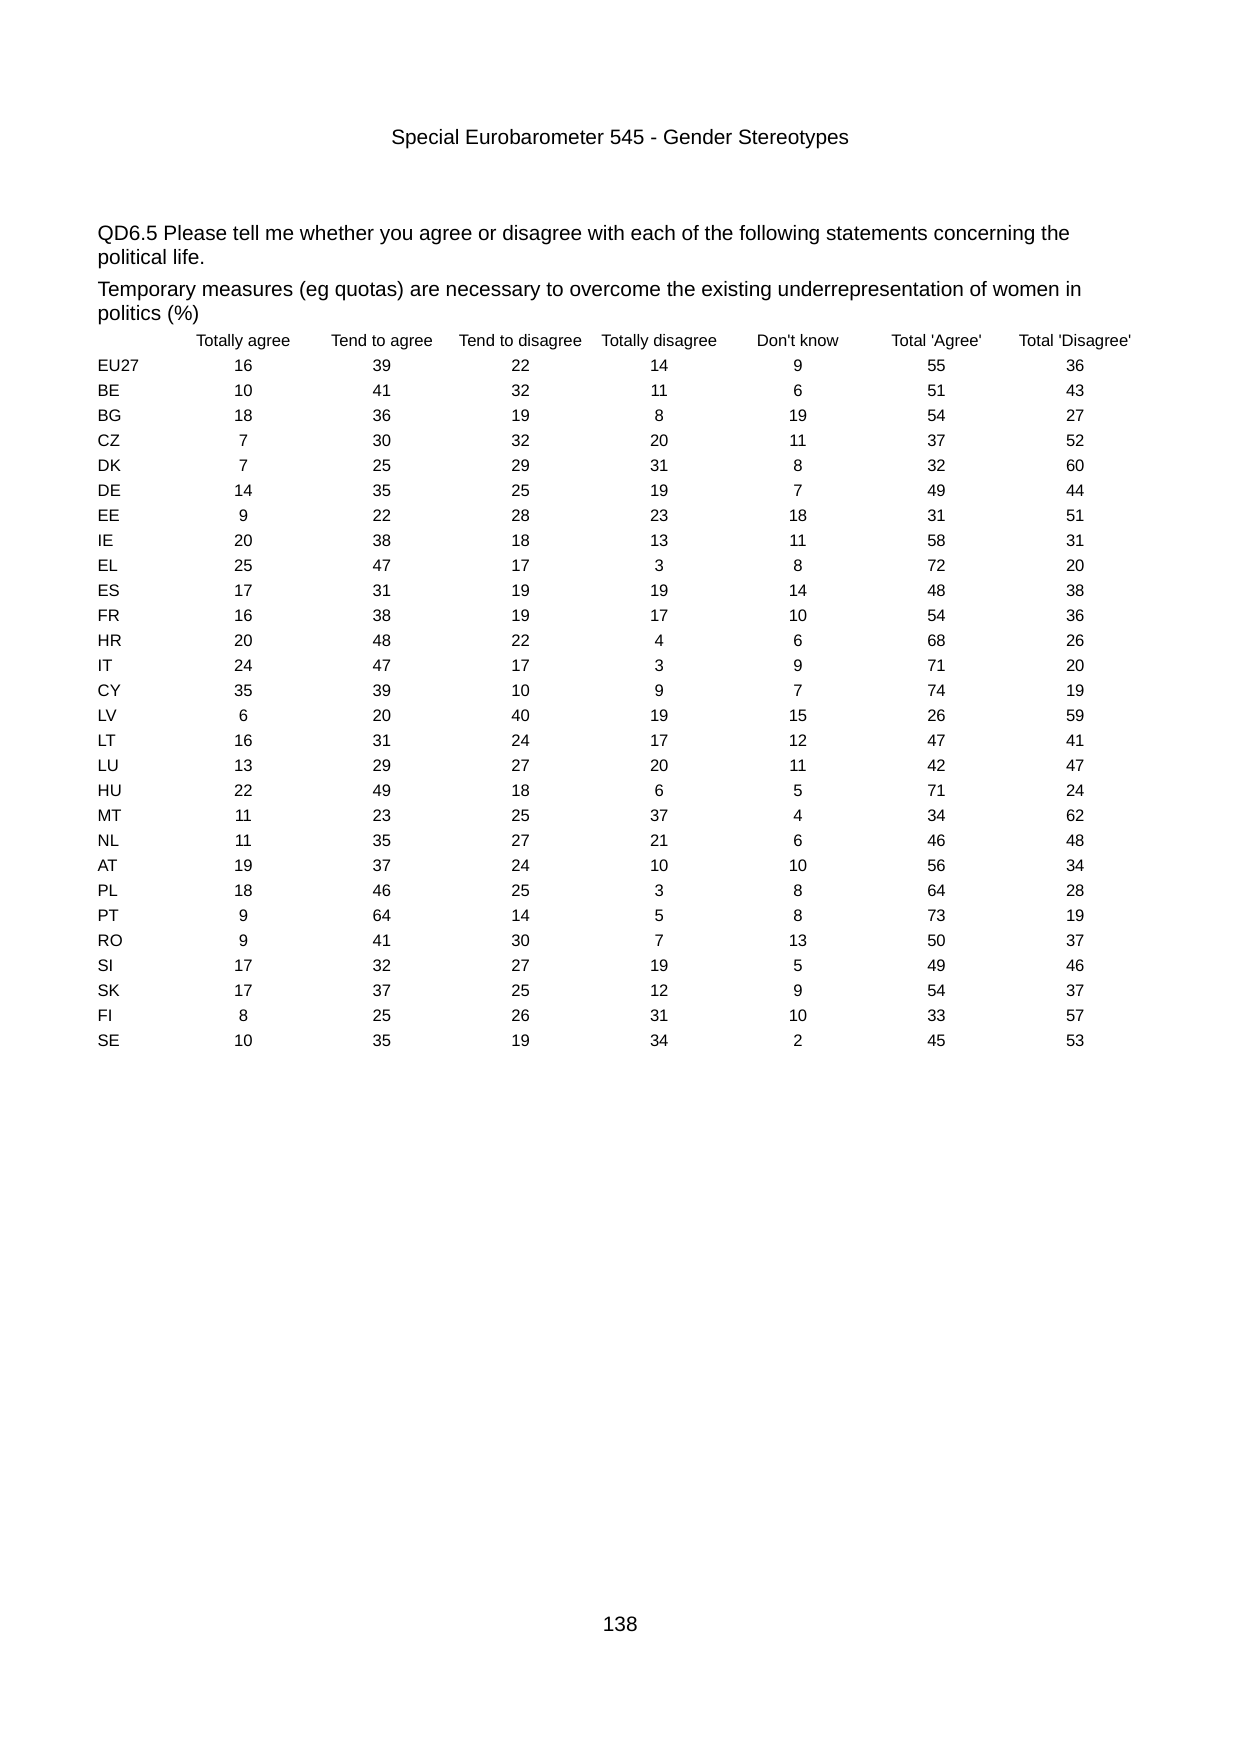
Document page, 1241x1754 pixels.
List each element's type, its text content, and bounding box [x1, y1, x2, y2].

table_cell 17 [174, 978, 312, 1003]
table_cell 48 [313, 628, 451, 653]
table_cell 27 [451, 828, 590, 853]
table_cell 47 [1006, 753, 1144, 778]
table_cell HU [95, 778, 174, 803]
table_cell 55 [867, 353, 1006, 378]
table_cell 73 [867, 903, 1006, 928]
table_cell Totally agree [174, 328, 312, 353]
table_cell 21 [590, 828, 728, 853]
table_cell AT [95, 853, 174, 878]
table_cell 25 [451, 478, 590, 503]
table_cell 62 [1006, 803, 1144, 828]
table_cell 8 [728, 903, 867, 928]
table_cell Totally disagree [590, 328, 728, 353]
table_cell 34 [590, 1028, 728, 1053]
table_cell 17 [451, 553, 590, 578]
table_cell 10 [451, 678, 590, 703]
table_cell 46 [867, 828, 1006, 853]
table_cell 25 [174, 553, 312, 578]
table_cell EE [95, 503, 174, 528]
table_cell 14 [451, 903, 590, 928]
table_cell CZ [95, 428, 174, 453]
table_cell 13 [728, 928, 867, 953]
table_cell 29 [313, 753, 451, 778]
table_cell EL [95, 553, 174, 578]
table_cell 10 [174, 378, 312, 403]
table_cell 11 [590, 378, 728, 403]
table_cell 22 [451, 628, 590, 653]
table_cell Don't know [728, 328, 867, 353]
table_cell 10 [174, 1028, 312, 1053]
table_header QD6.5 Please tell me whether you agree or disagree with each of the following statements concerning the political life. [95, 217, 1144, 272]
table_cell 25 [313, 453, 451, 478]
table_cell 13 [590, 528, 728, 553]
table_cell CY [95, 678, 174, 703]
table_cell 10 [728, 853, 867, 878]
table_cell 7 [590, 928, 728, 953]
table_cell 41 [313, 378, 451, 403]
table_cell 7 [174, 453, 312, 478]
table_cell 10 [590, 853, 728, 878]
table_cell 19 [451, 1028, 590, 1053]
table_cell Total 'Agree' [867, 328, 1006, 353]
table_cell 39 [313, 353, 451, 378]
table_cell 31 [313, 728, 451, 753]
table_cell 49 [867, 953, 1006, 978]
table_cell 18 [174, 403, 312, 428]
table_cell 20 [1006, 653, 1144, 678]
table_cell 27 [1006, 403, 1144, 428]
table_cell 17 [174, 578, 312, 603]
table_cell 37 [867, 428, 1006, 453]
table_cell 16 [174, 728, 312, 753]
table_cell 5 [590, 903, 728, 928]
table_cell 6 [728, 828, 867, 853]
table_cell 17 [451, 653, 590, 678]
table_cell 32 [313, 953, 451, 978]
table_cell 40 [451, 703, 590, 728]
table_cell 37 [313, 853, 451, 878]
table_cell 64 [867, 878, 1006, 903]
table_cell 37 [1006, 928, 1144, 953]
table_cell 20 [174, 628, 312, 653]
table_cell 3 [590, 553, 728, 578]
table_cell 14 [728, 578, 867, 603]
table_cell 25 [313, 1003, 451, 1028]
table_cell 4 [590, 628, 728, 653]
table_cell 7 [728, 678, 867, 703]
table_cell 41 [1006, 728, 1144, 753]
table_cell SE [95, 1028, 174, 1053]
table_cell 9 [174, 503, 312, 528]
table_cell 19 [1006, 903, 1144, 928]
table_cell 48 [1006, 828, 1144, 853]
table_cell 9 [174, 928, 312, 953]
table_cell 36 [1006, 353, 1144, 378]
table_cell 28 [1006, 878, 1144, 903]
table_cell 47 [313, 553, 451, 578]
table_cell 35 [174, 678, 312, 703]
table_cell SK [95, 978, 174, 1003]
table_cell 3 [590, 653, 728, 678]
table_cell 19 [590, 703, 728, 728]
table_cell 15 [728, 703, 867, 728]
table_cell 31 [313, 578, 451, 603]
table_cell 56 [867, 853, 1006, 878]
table_cell 3 [590, 878, 728, 903]
table_cell 59 [1006, 703, 1144, 728]
table_cell 14 [590, 353, 728, 378]
table_cell 47 [867, 728, 1006, 753]
table_cell 33 [867, 1003, 1006, 1028]
table_cell 10 [728, 603, 867, 628]
table_cell 9 [590, 678, 728, 703]
table_cell Total 'Disagree' [1006, 328, 1144, 353]
table_cell 14 [174, 478, 312, 503]
table_cell FR [95, 603, 174, 628]
table_cell 18 [451, 778, 590, 803]
table_cell EU27 [95, 353, 174, 378]
table_cell 20 [1006, 553, 1144, 578]
table_cell 11 [728, 428, 867, 453]
table_cell 2 [728, 1028, 867, 1053]
table_cell 17 [590, 728, 728, 753]
table_cell Tend to disagree [451, 328, 590, 353]
table_cell 49 [867, 478, 1006, 503]
table_cell 51 [1006, 503, 1144, 528]
table_cell SI [95, 953, 174, 978]
table_cell 54 [867, 603, 1006, 628]
table_cell 19 [451, 403, 590, 428]
table_cell 34 [867, 803, 1006, 828]
table_cell 9 [728, 353, 867, 378]
table_cell 12 [590, 978, 728, 1003]
table_cell 19 [590, 953, 728, 978]
table_cell IT [95, 653, 174, 678]
table_cell 18 [728, 503, 867, 528]
table_cell 23 [590, 503, 728, 528]
table_cell 71 [867, 778, 1006, 803]
table_cell 13 [174, 753, 312, 778]
table_cell 5 [728, 953, 867, 978]
table_cell 4 [728, 803, 867, 828]
table_cell 27 [451, 753, 590, 778]
table_cell 19 [1006, 678, 1144, 703]
table_cell 36 [1006, 603, 1144, 628]
table_cell PL [95, 878, 174, 903]
table_cell 19 [728, 403, 867, 428]
table_cell LV [95, 703, 174, 728]
table_cell 24 [1006, 778, 1144, 803]
table_cell 8 [728, 553, 867, 578]
table_cell 20 [590, 753, 728, 778]
table_cell 31 [590, 453, 728, 478]
table_cell 31 [590, 1003, 728, 1028]
table_cell 36 [313, 403, 451, 428]
table_cell 11 [174, 828, 312, 853]
table_cell 42 [867, 753, 1006, 778]
table_cell 8 [728, 878, 867, 903]
table_cell 6 [728, 628, 867, 653]
table_cell [95, 328, 174, 353]
table_cell 27 [451, 953, 590, 978]
table_cell 17 [590, 603, 728, 628]
table_cell PT [95, 903, 174, 928]
table_cell 48 [867, 578, 1006, 603]
table_cell 58 [867, 528, 1006, 553]
table_cell 9 [728, 978, 867, 1003]
table_cell 11 [174, 803, 312, 828]
table_cell 37 [313, 978, 451, 1003]
table_cell 35 [313, 478, 451, 503]
table_cell 68 [867, 628, 1006, 653]
table_cell 18 [451, 528, 590, 553]
table_cell 54 [867, 978, 1006, 1003]
table_cell 17 [174, 953, 312, 978]
table_cell 74 [867, 678, 1006, 703]
table_cell 71 [867, 653, 1006, 678]
table_cell 22 [313, 503, 451, 528]
table_cell 52 [1006, 428, 1144, 453]
table_cell 31 [1006, 528, 1144, 553]
table_cell 20 [590, 428, 728, 453]
table_cell 64 [313, 903, 451, 928]
table_cell 19 [451, 578, 590, 603]
table_cell 26 [451, 1003, 590, 1028]
table_cell 9 [728, 653, 867, 678]
table_cell 37 [590, 803, 728, 828]
table_cell 38 [1006, 578, 1144, 603]
table_cell 47 [313, 653, 451, 678]
table_cell 49 [313, 778, 451, 803]
table_cell 16 [174, 353, 312, 378]
table_cell 38 [313, 603, 451, 628]
table_cell 11 [728, 753, 867, 778]
table_cell NL [95, 828, 174, 853]
table_cell Temporary measures (eg quotas) are necessary to overcome the existing underrepresentation of women in politics (%) [95, 273, 1144, 328]
table_cell 32 [451, 378, 590, 403]
table_cell 28 [451, 503, 590, 528]
table_cell 24 [174, 653, 312, 678]
table_cell 23 [313, 803, 451, 828]
table_cell 20 [313, 703, 451, 728]
table_cell FI [95, 1003, 174, 1028]
table_cell RO [95, 928, 174, 953]
table_cell 38 [313, 528, 451, 553]
table_cell 25 [451, 803, 590, 828]
table_cell 8 [728, 453, 867, 478]
table_cell 18 [174, 878, 312, 903]
table_cell 32 [451, 428, 590, 453]
table_cell 51 [867, 378, 1006, 403]
table_cell 45 [867, 1028, 1006, 1053]
table_cell 10 [728, 1003, 867, 1028]
table_cell HR [95, 628, 174, 653]
table_cell LT [95, 728, 174, 753]
table_cell LU [95, 753, 174, 778]
table_cell 53 [1006, 1028, 1144, 1053]
table_cell 24 [451, 853, 590, 878]
table_cell Tend to agree [313, 328, 451, 353]
table_cell IE [95, 528, 174, 553]
table_cell 25 [451, 878, 590, 903]
table_cell 22 [451, 353, 590, 378]
table_cell 9 [174, 903, 312, 928]
table_cell 46 [1006, 953, 1144, 978]
table_cell BE [95, 378, 174, 403]
table_cell 37 [1006, 978, 1144, 1003]
table_cell 29 [451, 453, 590, 478]
table_cell 24 [451, 728, 590, 753]
table_cell 16 [174, 603, 312, 628]
table_cell 60 [1006, 453, 1144, 478]
table_cell 25 [451, 978, 590, 1003]
table_cell 26 [867, 703, 1006, 728]
table_cell 6 [590, 778, 728, 803]
table_cell 30 [451, 928, 590, 953]
table_cell 46 [313, 878, 451, 903]
table_cell 11 [728, 528, 867, 553]
table_cell 30 [313, 428, 451, 453]
table_cell 7 [728, 478, 867, 503]
table_cell 19 [590, 578, 728, 603]
table_cell 44 [1006, 478, 1144, 503]
table_cell 6 [174, 703, 312, 728]
table_cell 12 [728, 728, 867, 753]
table_cell 7 [174, 428, 312, 453]
table_cell 39 [313, 678, 451, 703]
table_cell MT [95, 803, 174, 828]
table_cell 8 [174, 1003, 312, 1028]
table_cell 5 [728, 778, 867, 803]
table_cell 8 [590, 403, 728, 428]
table_cell 50 [867, 928, 1006, 953]
table_cell 35 [313, 828, 451, 853]
table_cell 6 [728, 378, 867, 403]
table_cell 19 [174, 853, 312, 878]
table_cell 57 [1006, 1003, 1144, 1028]
table_cell 72 [867, 553, 1006, 578]
table_cell 22 [174, 778, 312, 803]
table_cell 35 [313, 1028, 451, 1053]
table_cell 20 [174, 528, 312, 553]
table_cell DK [95, 453, 174, 478]
table_cell 34 [1006, 853, 1144, 878]
table_cell ES [95, 578, 174, 603]
table_cell DE [95, 478, 174, 503]
table_cell 19 [590, 478, 728, 503]
table_cell 19 [451, 603, 590, 628]
table_cell 43 [1006, 378, 1144, 403]
table_cell 26 [1006, 628, 1144, 653]
table_cell 54 [867, 403, 1006, 428]
table_cell 32 [867, 453, 1006, 478]
table_cell BG [95, 403, 174, 428]
table_cell 31 [867, 503, 1006, 528]
table_cell 41 [313, 928, 451, 953]
